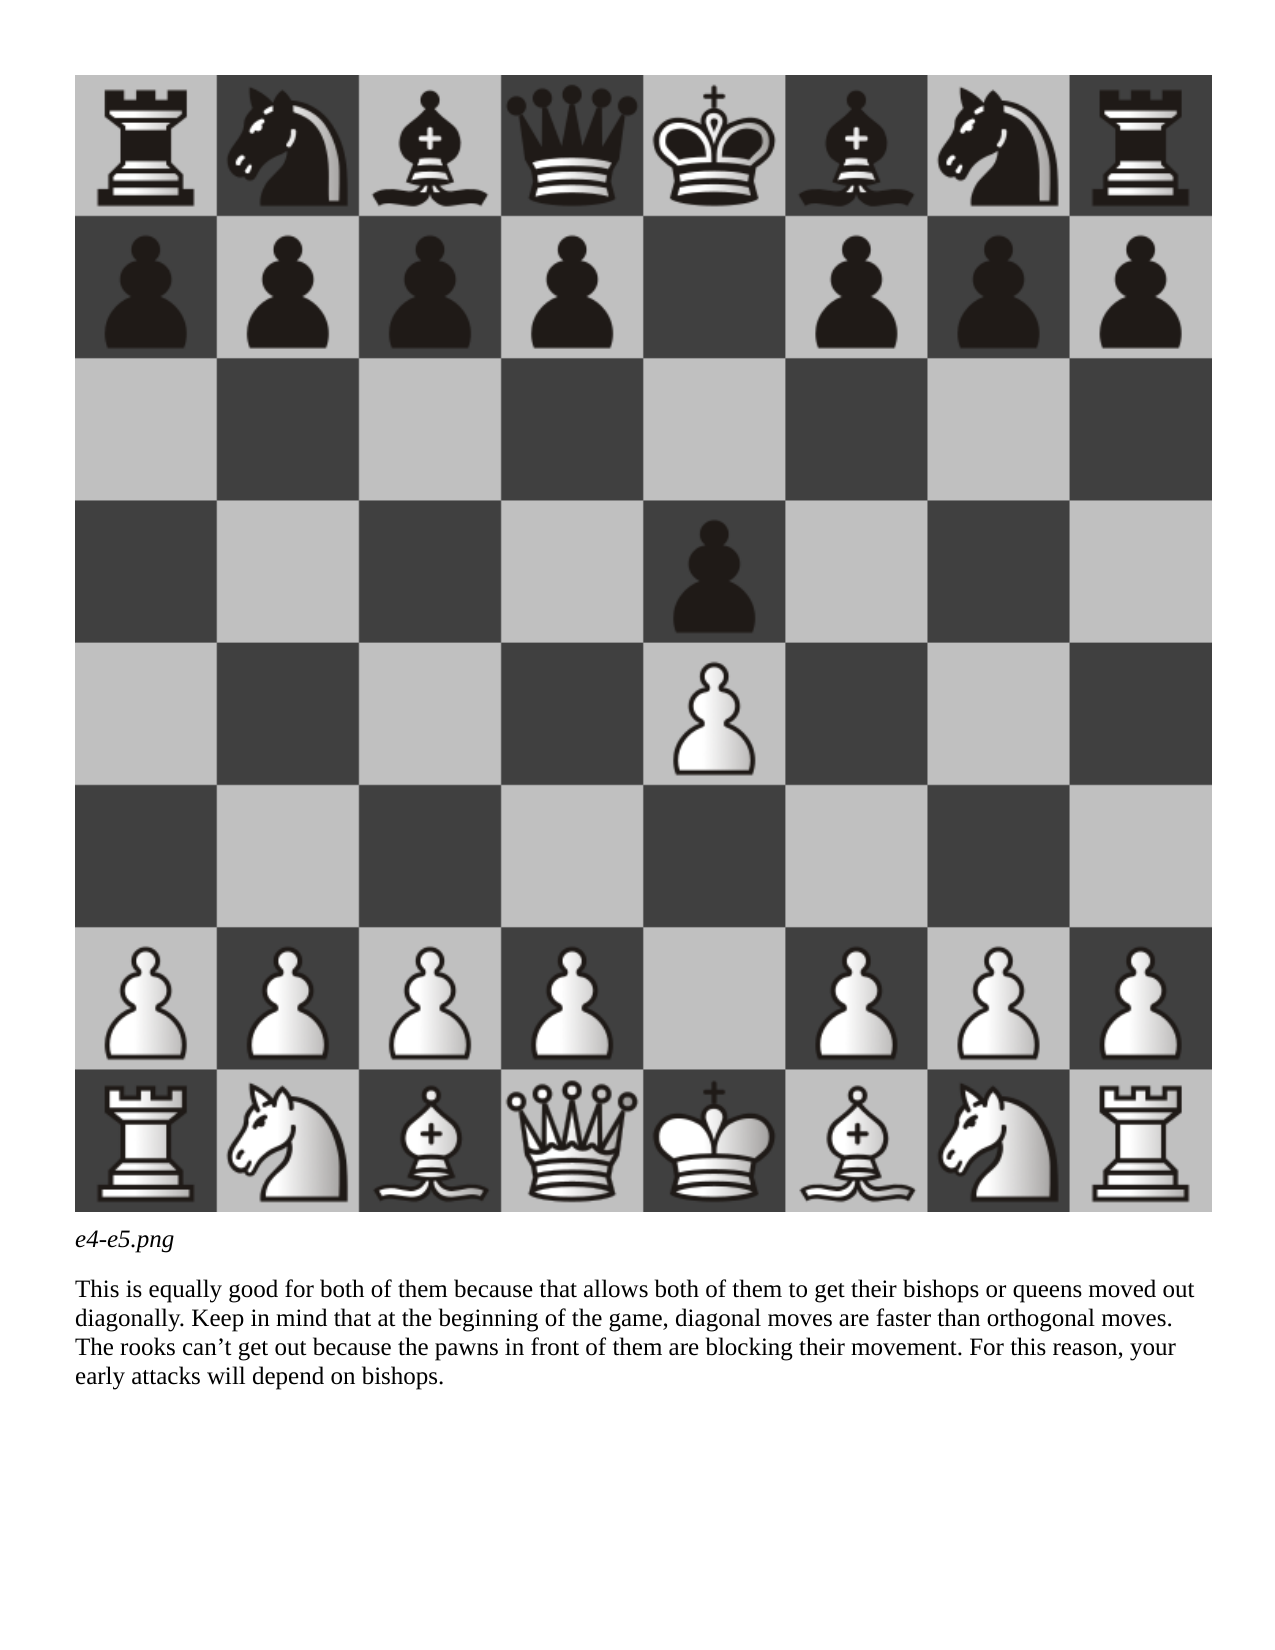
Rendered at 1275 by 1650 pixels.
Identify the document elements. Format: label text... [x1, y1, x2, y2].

text This is equally good for both of them because that allows both of them to get their bishops or queens moved out diagonally. Keep in mind that at the beginning of the game, diagonal moves are faster than orthogonal moves. The rooks can’t get out because the pawns in front of them are blocking their movement. For this reason, your early attacks will depend on bishops. [75, 1274, 1200, 1389]
text e4-e5.png [75, 1224, 1200, 1253]
picture [75, 75, 1212, 1212]
